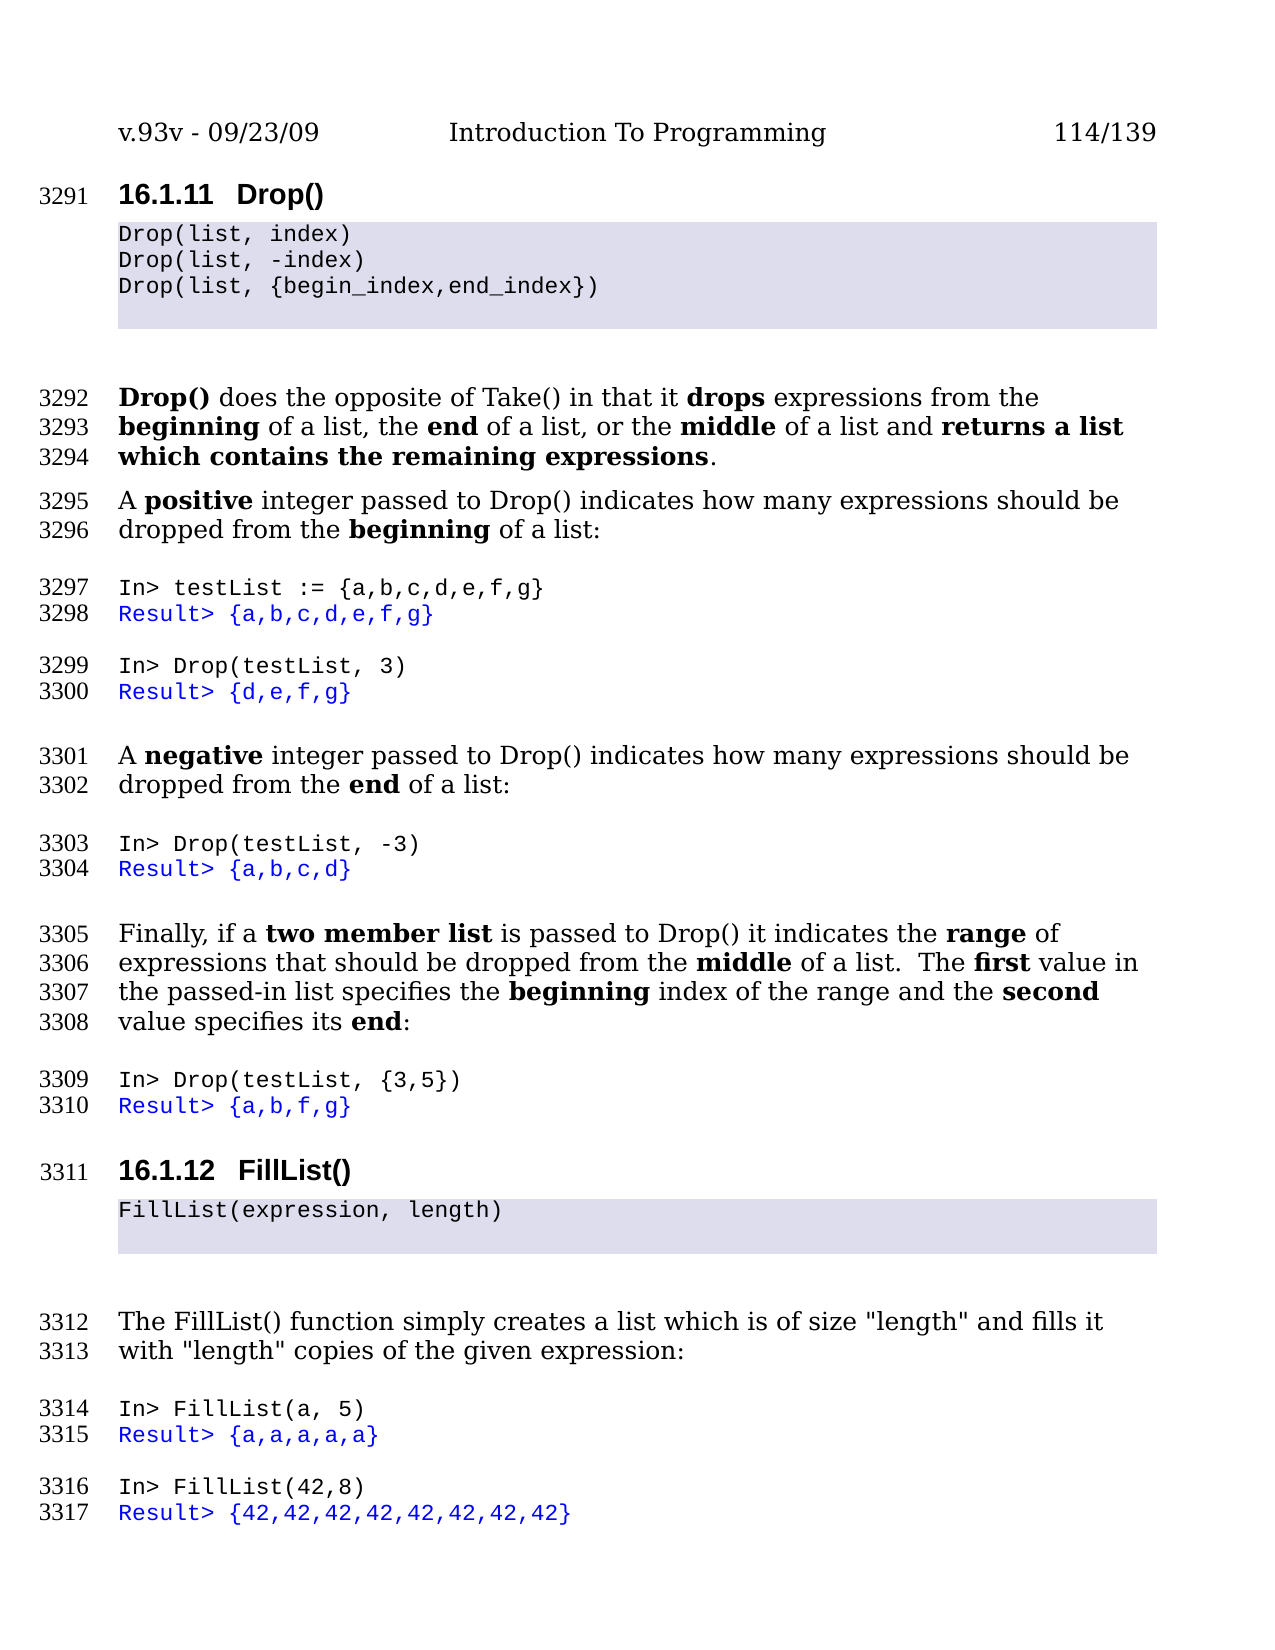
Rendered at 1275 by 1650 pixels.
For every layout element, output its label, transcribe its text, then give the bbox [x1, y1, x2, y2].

subtitle Drop() [118, 177, 1157, 210]
text In> FillList(a, 5) [118, 1397, 1157, 1423]
text Result> {a,b,c,d} [118, 858, 1157, 884]
text In> testList := {a,b,c,d,e,f,g} [118, 577, 1157, 602]
text Result> {a,b,f,g} [118, 1094, 1157, 1120]
text In> Drop(testList, 3) [118, 654, 1157, 680]
text In> Drop(testList, {3,5}) [118, 1068, 1157, 1094]
text In> FillList(42,8) [118, 1475, 1157, 1501]
subtitle FillList() [118, 1153, 1157, 1187]
text Result> {42,42,42,42,42,42,42,42} [118, 1501, 1157, 1527]
table_header Drop(list, index) Drop(list, -index) Drop(list, {begin_index,end_index}) [118, 222, 1157, 329]
text Result> {d,e,f,g} [118, 680, 1157, 706]
text The FillList() function simply creates a list which is of size "length" and fills it with "length" copies of the given expression: [118, 1307, 1157, 1365]
text Result> {a,b,c,d,e,f,g} [118, 602, 1157, 628]
text A negative integer passed to Drop() indicates how many expressions should be dropped from the end of a list: [118, 741, 1157, 800]
text Result> {a,a,a,a,a} [118, 1423, 1157, 1449]
text Drop() does the opposite of Take() in that it drops expressions from the beginning of a list, the end of a list, or the middle of a list and returns a list which contains the remaining expressions. [118, 383, 1157, 471]
table_header FillList(expression, length) [118, 1199, 1157, 1254]
text Finally, if a two member list is passed to Drop() it indicates the range of expressions that should be dropped from the middle of a list. The first value in the passed-in list specifies the beginning index of the range and the second value specifies its end: [118, 919, 1157, 1036]
text A positive integer passed to Drop() indicates how many expressions should be dropped from the beginning of a list: [118, 486, 1157, 544]
text In> Drop(testList, -3) [118, 832, 1157, 858]
